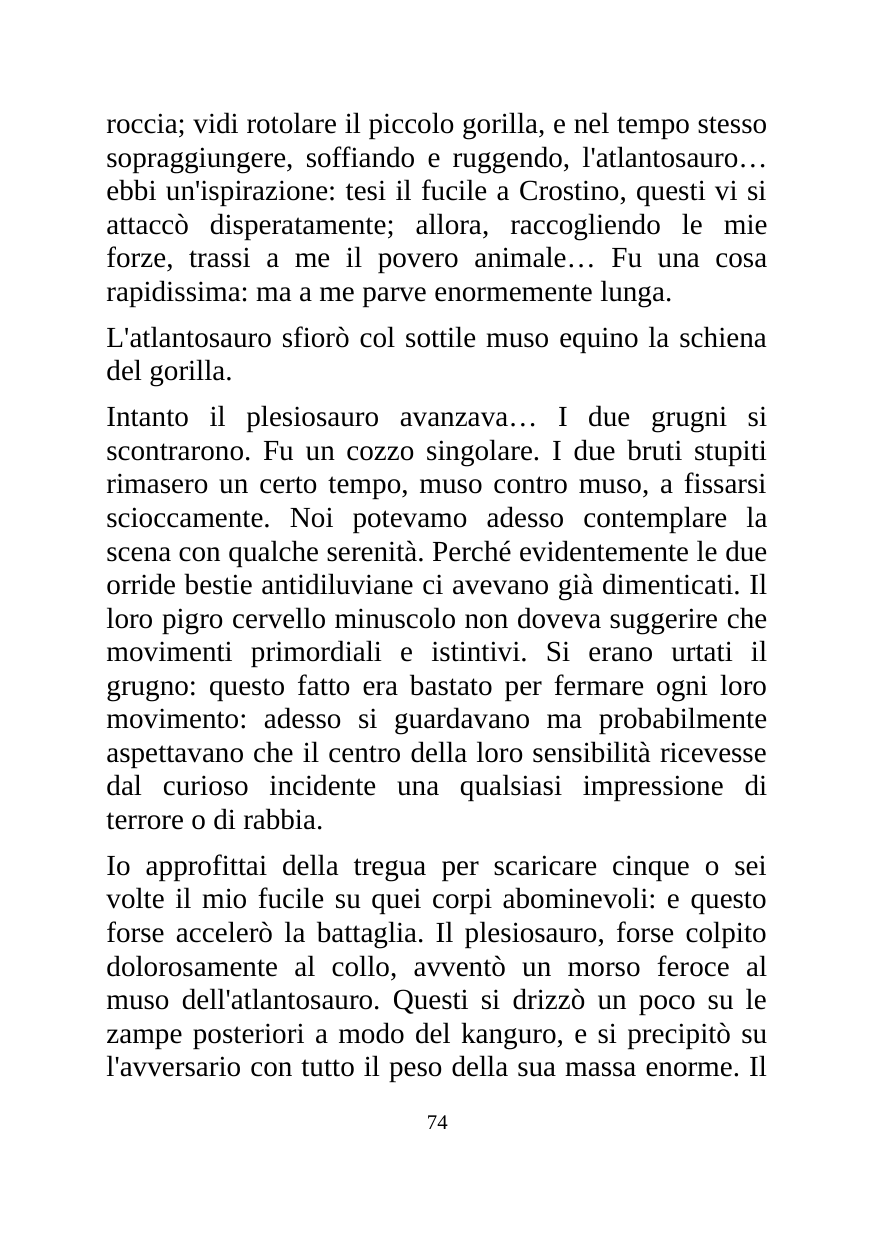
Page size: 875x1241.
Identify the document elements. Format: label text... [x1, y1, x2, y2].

text L'atlantosauro sfiorò col sottile muso equino la schiena del gorilla. [106, 320, 768, 387]
text Intanto il plesiosauro avanzava… I due grugni si scontrarono. Fu un cozzo singolare. I due bruti stupiti rimasero un certo tempo, muso contro muso, a fissarsi scioccamente. Noi potevamo adesso contemplare la scena con qualche serenità. Perché evidentemente le due orride bestie antidiluviane ci avevano già dimenticati. Il loro pigro cervello minuscolo non doveva suggerire che movimenti primordiali e istintivi. Si erano urtati il grugno: questo fatto era bastato per fermare ogni loro movimento: adesso si guardavano ma probabilmente aspettavano che il centro della loro sensibilità ricevesse dal curioso incidente una qualsiasi impressione di terrore o di rabbia. [106, 399, 768, 836]
text roccia; vidi rotolare il piccolo gorilla, e nel tempo stesso sopraggiungere, soffiando e ruggendo, l'atlantosauro… ebbi un'ispirazione: tesi il fucile a Crostino, questi vi si attaccò disperatamente; allora, raccogliendo le mie forze, trassi a me il povero animale… Fu una cosa rapidissima: ma a me parve enormemente lunga. [106, 106, 768, 307]
text Io approfittai della tregua per scaricare cinque o sei volte il mio fucile su quei corpi abominevoli: e questo forse accelerò la battaglia. Il plesiosauro, forse colpito dolorosamente al collo, avventò un morso feroce al muso dell'atlantosauro. Questi si drizzò un poco su le zampe posteriori a modo del kanguro, e si precipitò su l'avversario con tutto il peso della sua massa enorme. Il [106, 848, 768, 1083]
